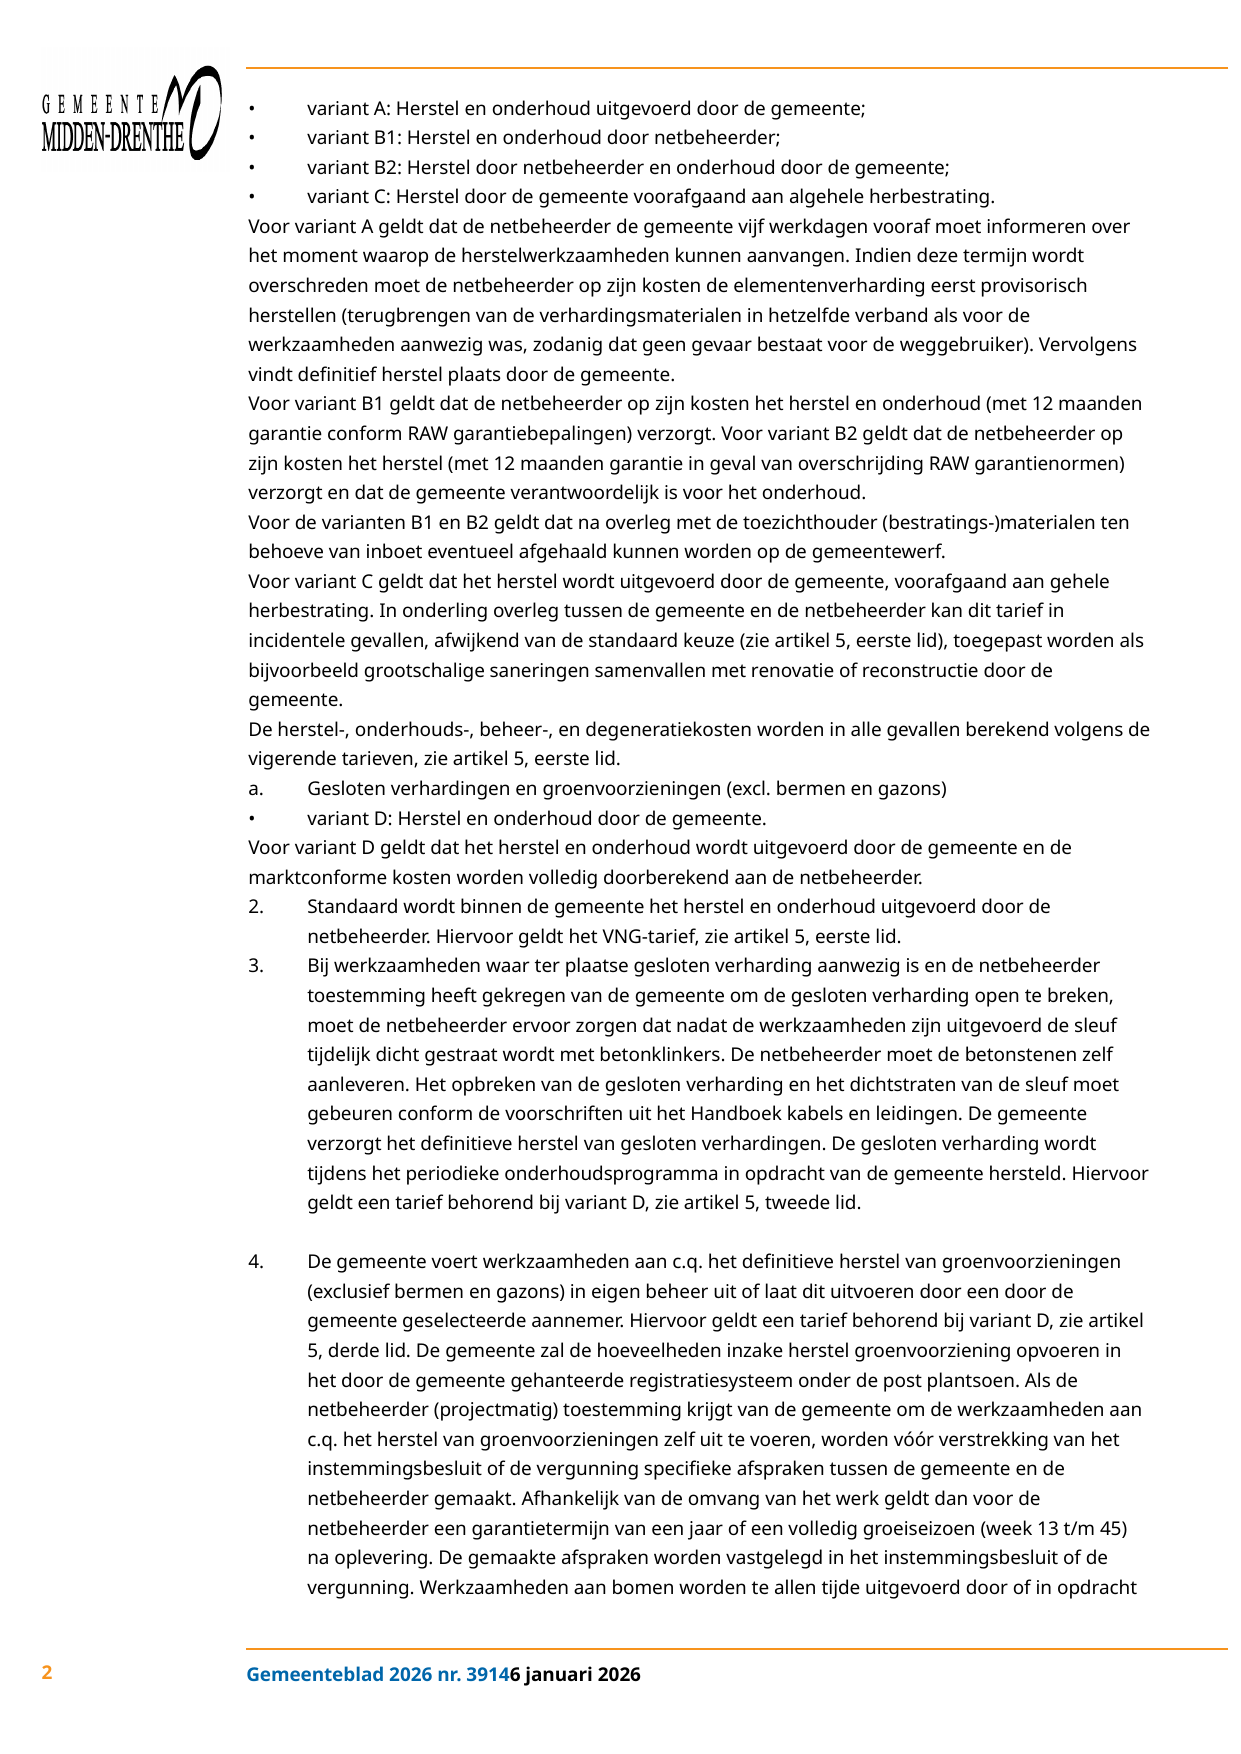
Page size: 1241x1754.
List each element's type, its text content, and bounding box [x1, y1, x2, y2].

list De gemeente voert werkzaamheden aan c.q. het definitieve herstel van groenvoorzieningen (exclusief bermen en gazons) in eigen beheer uit of laat dit uitvoeren door een door de gemeente geselecteerde aannemer. Hiervoor geldt een tarief behorend bij variant D, zie artikel 5, derde lid. De gemeente zal de hoeveelheden inzake herstel groenvoorziening opvoeren in het door de gemeente gehanteerde registratiesysteem onder de post plantsoen. Als de netbeheerder (projectmatig) toestemming krijgt van de gemeente om de werkzaamheden aan c.q. het herstel van groenvoorzieningen zelf uit te voeren, worden vóór verstrekking van het instemmingsbesluit of de vergunning specifieke afspraken tussen de gemeente en de netbeheerder gemaakt. Afhankelijk van de omvang van het werk geldt dan voor de netbeheerder een garantietermijn van een jaar of een volledig groeiseizoen (week 13 t/m 45) na oplevering. De gemaakte afspraken worden vastgelegd in het instemmingsbesluit of de vergunning. Werkzaamheden aan bomen worden te allen tijde uitgevoerd door of in opdracht [248, 1248, 1152, 1600]
picture [41, 47, 231, 172]
list variant D: Herstel en onderhoud door de gemeente. [248, 805, 1152, 831]
list variant A: Herstel en onderhoud uitgevoerd door de gemeente; [248, 95, 1152, 121]
text Voor variant D geldt dat het herstel en onderhoud wordt uitgevoerd door de gemeente en de marktconforme kosten worden volledig doorberekend aan de netbeheerder. [248, 834, 1152, 890]
list Gesloten verhardingen en groenvoorzieningen (excl. bermen en gazons) [248, 775, 1152, 801]
list Bij werkzaamheden waar ter plaatse gesloten verharding aanwezig is en de netbeheerder toestemming heeft gekregen van de gemeente om de gesloten verharding open te breken, moet de netbeheerder ervoor zorgen dat nadat de werkzaamheden zijn uitgevoerd de sleuf tijdelijk dicht gestraat wordt met betonklinkers. De netbeheerder moet de betonstenen zelf aanleveren. Het opbreken van de gesloten verharding en het dichtstraten van de sleuf moet gebeuren conform de voorschriften uit het Handboek kabels en leidingen. De gemeente verzorgt het definitieve herstel van gesloten verhardingen. De gesloten verharding wordt tijdens het periodieke onderhoudsprogramma in opdracht van de gemeente hersteld. Hiervoor geldt een tarief behorend bij variant D, zie artikel 5, tweede lid. [248, 953, 1152, 1215]
list variant B2: Herstel door netbeheerder en onderhoud door de gemeente; [248, 154, 1152, 180]
list variant B1: Herstel en onderhoud door netbeheerder; [248, 124, 1152, 150]
text Voor variant C geldt dat het herstel wordt uitgevoerd door de gemeente, voorafgaand aan gehele herbestrating. In onderling overleg tussen de gemeente en de netbeheerder kan dit tarief in incidentele gevallen, afwijkend van de standaard keuze (zie artikel 5, eerste lid), toegepast worden als bijvoorbeeld grootschalige saneringen samenvallen met renovatie of reconstructie door de gemeente. [248, 568, 1152, 712]
list variant C: Herstel door de gemeente voorafgaand aan algehele herbestrating. [248, 183, 1152, 209]
text Voor variant A geldt dat de netbeheerder de gemeente vijf werkdagen vooraf moet informeren over het moment waarop de herstelwerkzaamheden kunnen aanvangen. Indien deze termijn wordt overschreden moet de netbeheerder op zijn kosten de elementenverharding eerst provisorisch herstellen (terugbrengen van de verhardingsmaterialen in hetzelfde verband als voor de werkzaamheden aanwezig was, zodanig dat geen gevaar bestaat voor de weggebruiker). Vervolgens vindt definitief herstel plaats door de gemeente. [248, 213, 1152, 387]
text De herstel-, onderhouds-, beheer-, en degeneratiekosten worden in alle gevallen berekend volgens de vigerende tarieven, zie artikel 5, eerste lid. [248, 716, 1152, 771]
list Standaard wordt binnen de gemeente het herstel en onderhoud uitgevoerd door de netbeheerder. Hiervoor geldt het VNG-tarief, zie artikel 5, eerste lid. [248, 893, 1152, 949]
text Voor de varianten B1 en B2 geldt dat na overleg met de toezichthouder (bestratings-)materialen ten behoeve van inboet eventueel afgehaald kunnen worden op de gemeentewerf. [248, 509, 1152, 564]
text Voor variant B1 geldt dat de netbeheerder op zijn kosten het herstel en onderhoud (met 12 maanden garantie conform RAW garantiebepalingen) verzorgt. Voor variant B2 geldt dat de netbeheerder op zijn kosten het herstel (met 12 maanden garantie in geval van overschrijding RAW garantienormen) verzorgt en dat de gemeente verantwoordelijk is voor het onderhoud. [248, 391, 1152, 505]
